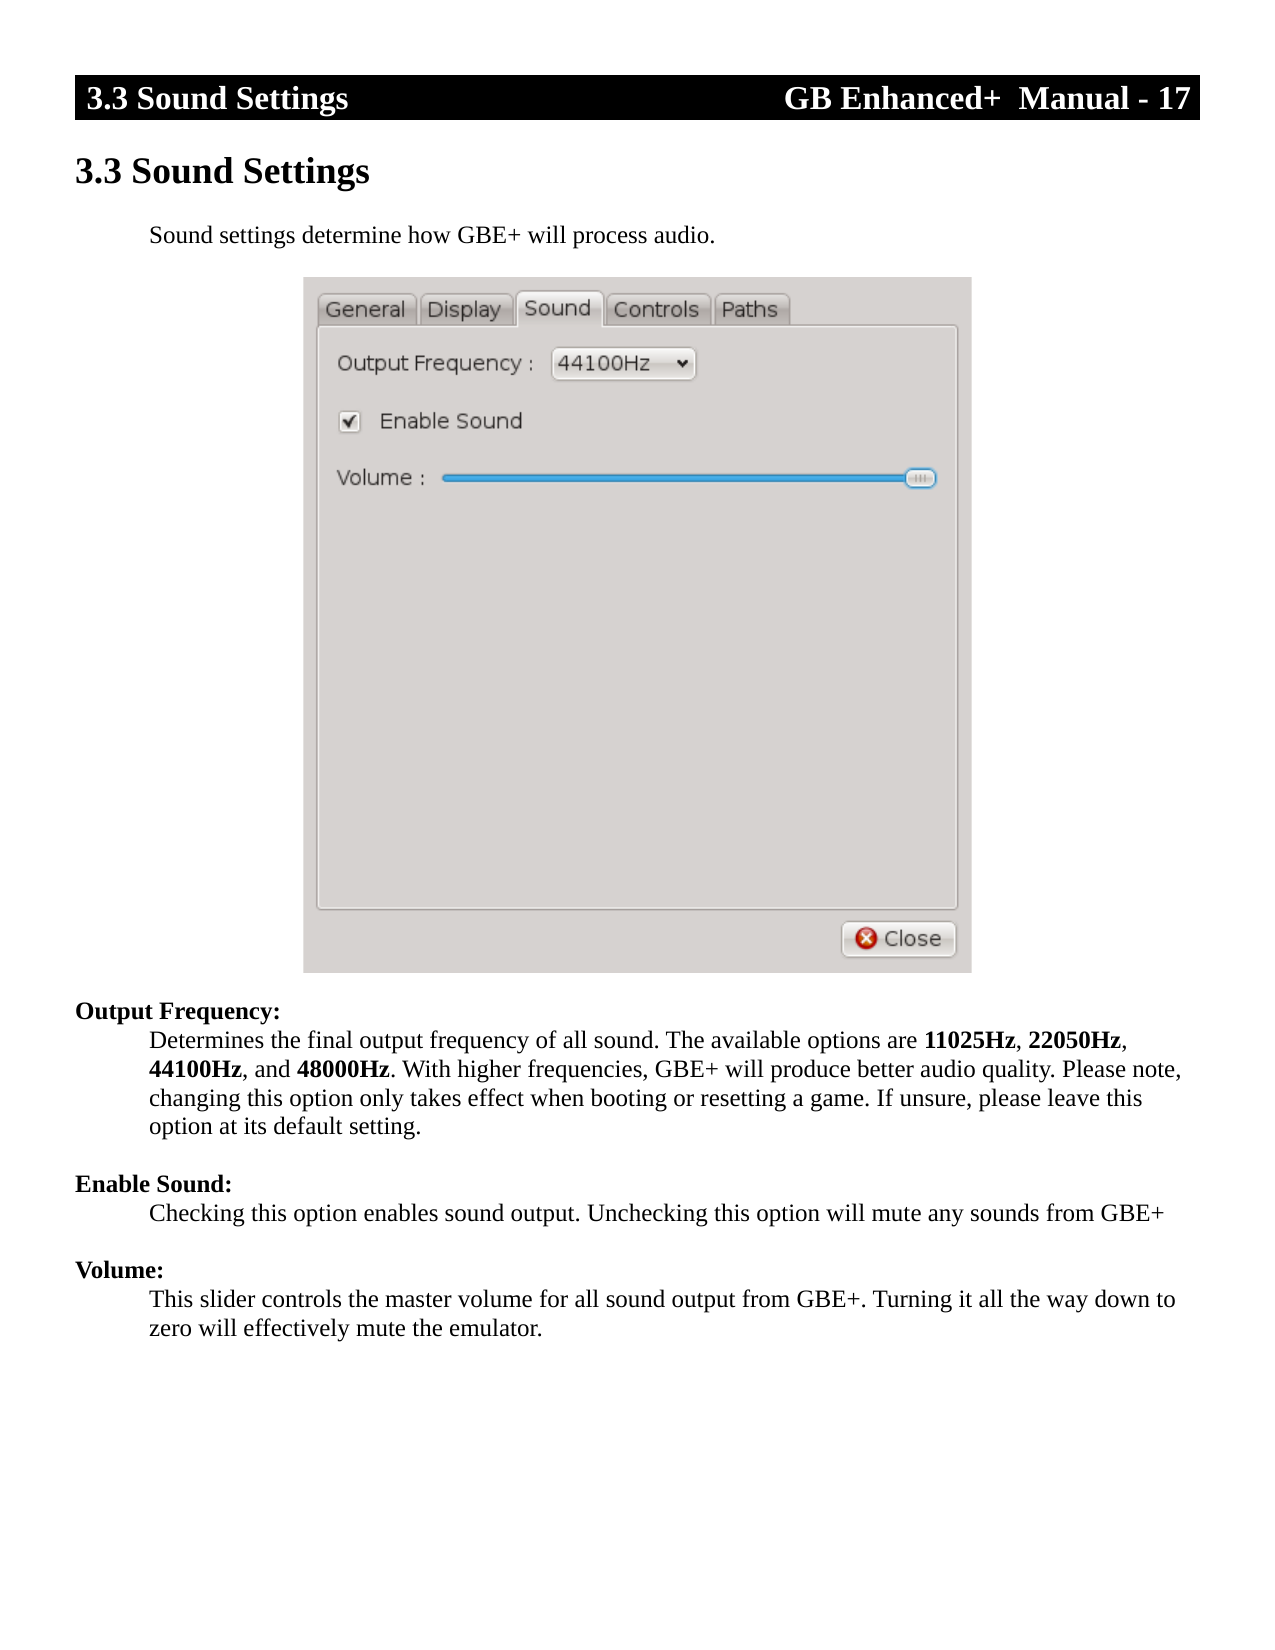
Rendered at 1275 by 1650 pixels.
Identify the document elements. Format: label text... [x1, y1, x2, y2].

text Volume: [75, 1255, 1200, 1284]
text This slider controls the master volume for all sound output from GBE+. Turning it all the way down to zero will effectively mute the emulator. [75, 1284, 1200, 1341]
text Sound settings determine how GBE+ will process audio. [75, 220, 1200, 249]
text 3.3 Sound Settings GB Enhanced+ Manual - 15 [75, 75, 1200, 119]
text Determines the final output frequency of all sound. The available options are 11025Hz, 22050Hz, 44100Hz, and 48000Hz. With higher frequencies, GBE+ will produce better audio quality. Please note, changing this option only takes effect when booting or resetting a game. If unsure, please leave this option at its default setting. [75, 1025, 1200, 1140]
picture [303, 277, 972, 973]
text Output Frequency: [75, 996, 1200, 1025]
text Checking this option enables sound output. Unchecking this option will mute any sounds from GBE+ [75, 1198, 1200, 1226]
text 3.3 Sound Settings [75, 148, 1200, 191]
text Enable Sound: [75, 1169, 1200, 1198]
